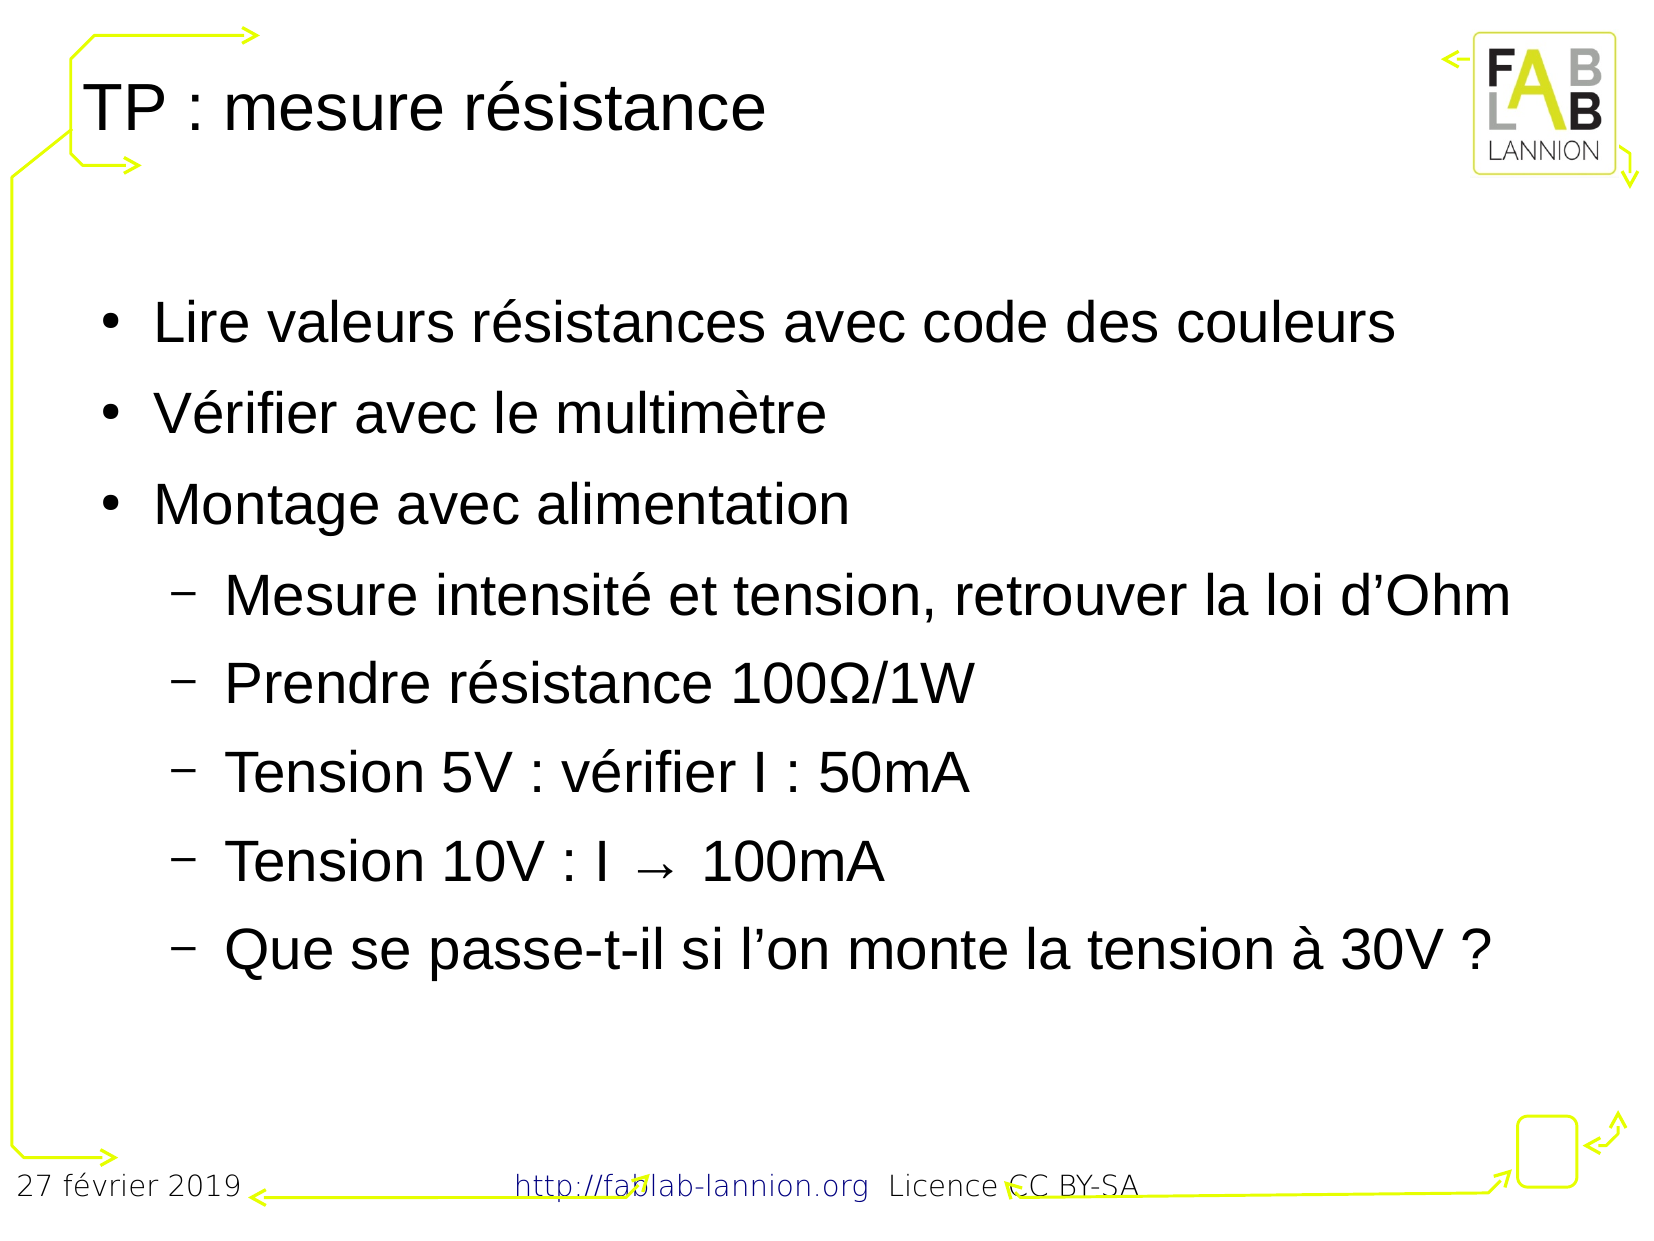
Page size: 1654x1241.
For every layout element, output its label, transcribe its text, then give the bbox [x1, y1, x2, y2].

title TP : mesure résistance [82, 49, 1441, 166]
list Lire valeurs résistances avec code des couleurs Vérifier avec le multimètre Montage avec alimentation Mesure intensité et tension, retrouver la loi d’Ohm Prendre résistance 100Ω/1W Tension 5V : vérifier I : 50mA Tension 10V : I → 100mA Que se passe-t-il si l’on monte la tension à 30V ? [82, 290, 1571, 1010]
picture [1470, 29, 1619, 178]
